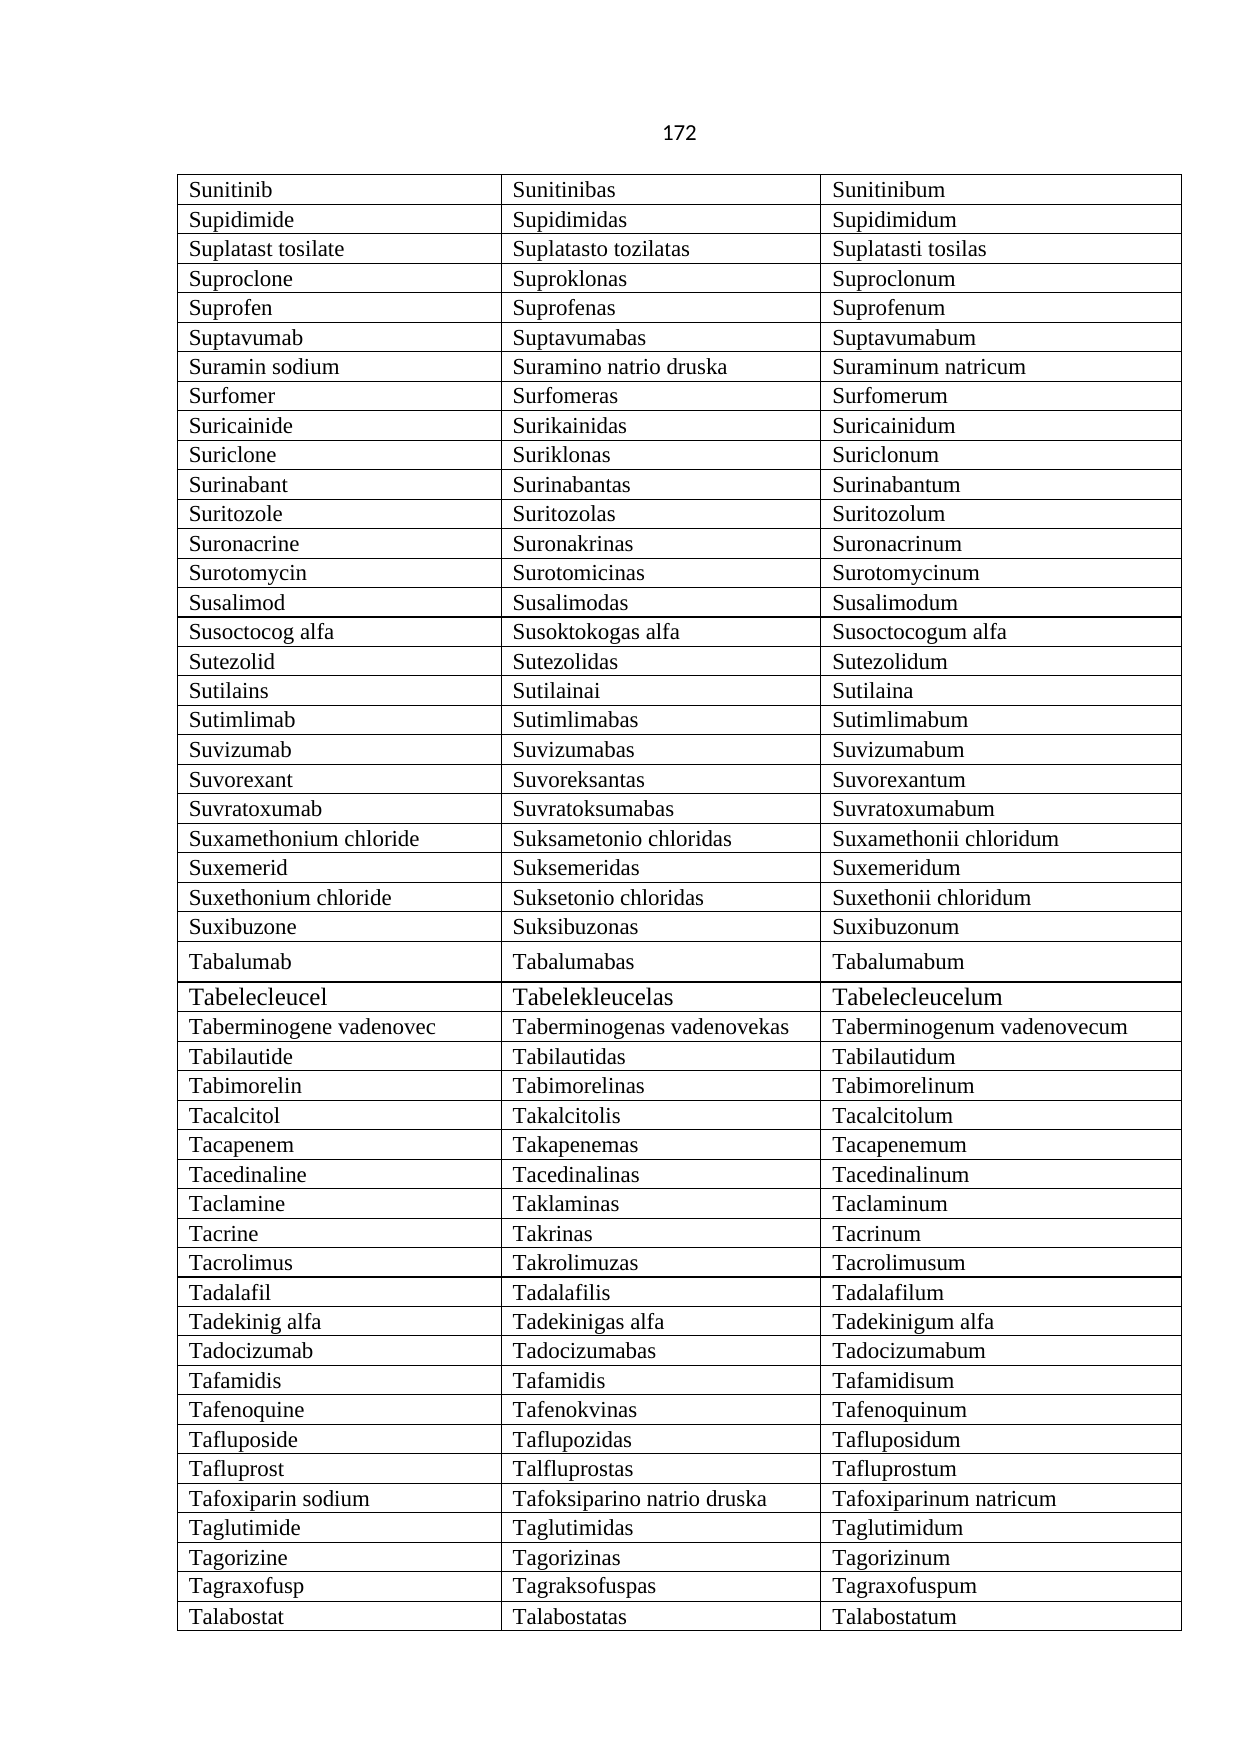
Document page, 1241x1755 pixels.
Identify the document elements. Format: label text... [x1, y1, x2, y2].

table_cell Tafluposidum [821, 1425, 1181, 1453]
table_cell Suritozolum [821, 500, 1181, 528]
table_cell Suvratoksumabas [502, 794, 820, 823]
table_cell Tabalumabum [821, 942, 1181, 981]
table_cell Surotomicinas [502, 559, 820, 587]
table_cell Sutezolid [178, 647, 501, 675]
table_cell Tagraxofusp [178, 1572, 501, 1601]
table_cell Taglutimidas [502, 1513, 820, 1542]
table_cell Suritozolas [502, 500, 820, 528]
table_cell Taglutimidum [821, 1513, 1181, 1542]
table_cell Surikainidas [502, 411, 820, 439]
table_cell Suxamethonium chloride [178, 824, 501, 852]
table_cell Suxibuzone [178, 912, 501, 941]
table_cell Taclamine [178, 1189, 501, 1217]
table_cell Sutilainai [502, 676, 820, 705]
table_cell Susoctocog alfa [178, 618, 501, 646]
table_cell Tabilautidum [821, 1042, 1181, 1070]
table_cell Surinabant [178, 470, 501, 498]
table_cell Surotomycinum [821, 559, 1181, 587]
table_cell Suvorexantum [821, 765, 1181, 793]
table_cell Susalimodas [502, 588, 820, 616]
table_cell Taclaminum [821, 1189, 1181, 1217]
table_cell Sunitinib [178, 175, 501, 204]
table_cell Sunitinibas [502, 175, 820, 204]
table_cell Tadekinigas alfa [502, 1307, 820, 1335]
table_cell Tadalafil [178, 1278, 501, 1306]
table_cell Tadekinigum alfa [821, 1307, 1181, 1335]
table_cell Sutilains [178, 676, 501, 705]
table_cell Suronacrinum [821, 529, 1181, 557]
table_cell Suronakrinas [502, 529, 820, 557]
table_cell Suksemeridas [502, 853, 820, 882]
table_cell Tadocizumab [178, 1336, 501, 1365]
table_cell Tacapenemum [821, 1130, 1181, 1158]
table_cell Tabimorelinum [821, 1071, 1181, 1099]
table_cell Suvorexant [178, 765, 501, 793]
table_cell Tacrinum [821, 1219, 1181, 1247]
table_cell Tagraksofuspas [502, 1572, 820, 1601]
table_cell Suplatasti tosilas [821, 234, 1181, 263]
table_cell Suricainide [178, 411, 501, 439]
table_cell Suricainidum [821, 411, 1181, 439]
table_cell Tadocizumabum [821, 1336, 1181, 1365]
table_cell Tacedinaline [178, 1160, 501, 1188]
table_cell Talabostatas [502, 1602, 820, 1630]
table_cell Tafenoquinum [821, 1395, 1181, 1424]
table_cell Tacapenem [178, 1130, 501, 1158]
table_cell Surfomeras [502, 382, 820, 410]
table_cell Suriclone [178, 441, 501, 469]
table_cell Taflupozidas [502, 1425, 820, 1453]
table_cell Sutilaina [821, 676, 1181, 705]
table_cell Suriclonum [821, 441, 1181, 469]
table_cell Tafamidis [502, 1366, 820, 1394]
table_cell Tabimorelin [178, 1071, 501, 1099]
table_cell Taberminogenas vadenovekas [502, 1012, 820, 1041]
table_cell Suptavumabas [502, 323, 820, 351]
table_cell Suxethonii chloridum [821, 883, 1181, 911]
table_cell Suvizumab [178, 735, 501, 764]
table_cell Tafamidisum [821, 1366, 1181, 1394]
table_cell Tadekinig alfa [178, 1307, 501, 1335]
table_cell Taglutimide [178, 1513, 501, 1542]
table_cell Suronacrine [178, 529, 501, 557]
table_cell Tacrolimus [178, 1248, 501, 1276]
table_cell Supidimide [178, 205, 501, 233]
table_cell Takapenemas [502, 1130, 820, 1158]
table_cell Tabelecleucelum [821, 983, 1181, 1011]
table_cell Tafoxiparin sodium [178, 1484, 501, 1512]
table_cell Suprofenas [502, 293, 820, 322]
table_cell Tacalcitol [178, 1101, 501, 1129]
table_cell Tabalumab [178, 942, 501, 981]
table_cell Suplatasto tozilatas [502, 234, 820, 263]
table_cell Suptavumab [178, 323, 501, 351]
table_cell Suproclonum [821, 264, 1181, 292]
table_cell Suramino natrio druska [502, 352, 820, 381]
table_cell Taberminogenum vadenovecum [821, 1012, 1181, 1041]
table_cell Takalcitolis [502, 1101, 820, 1129]
table_cell Tagorizine [178, 1543, 501, 1571]
table_cell Tafoxiparinum natricum [821, 1484, 1181, 1512]
table_cell Tafamidis [178, 1366, 501, 1394]
table_cell Taklaminas [502, 1189, 820, 1217]
table_cell Suprofenum [821, 293, 1181, 322]
table_cell Talabostat [178, 1602, 501, 1630]
table_cell Tabimorelinas [502, 1071, 820, 1099]
table_cell Tabelekleucelas [502, 983, 820, 1011]
table_cell Tadalafilum [821, 1278, 1181, 1306]
table_cell Sutimlimabum [821, 706, 1181, 734]
table_cell Takrinas [502, 1219, 820, 1247]
table_cell Suxibuzonum [821, 912, 1181, 941]
table_cell Sutimlimab [178, 706, 501, 734]
table_cell Tagraxofuspum [821, 1572, 1181, 1601]
table_cell Suriklonas [502, 441, 820, 469]
table_cell Suxemeridum [821, 853, 1181, 882]
table_cell Tabilautide [178, 1042, 501, 1070]
table_cell Susalimod [178, 588, 501, 616]
table_cell Suvratoxumabum [821, 794, 1181, 823]
table_cell Suptavumabum [821, 323, 1181, 351]
table_cell Talfluprostas [502, 1454, 820, 1483]
table_cell Tagorizinum [821, 1543, 1181, 1571]
table_cell Suxethonium chloride [178, 883, 501, 911]
table_cell Supidimidum [821, 205, 1181, 233]
table_cell Supidimidas [502, 205, 820, 233]
table_cell Talabostatum [821, 1602, 1181, 1630]
table_cell Tafoksiparino natrio druska [502, 1484, 820, 1512]
table_cell Suxamethonii chloridum [821, 824, 1181, 852]
table_cell Tacedinalinum [821, 1160, 1181, 1188]
table_cell Surfomerum [821, 382, 1181, 410]
table_cell Sutezolidum [821, 647, 1181, 675]
table_cell Tafluprostum [821, 1454, 1181, 1483]
table_cell Suplatast tosilate [178, 234, 501, 263]
table_cell Surinabantum [821, 470, 1181, 498]
table_cell Suvoreksantas [502, 765, 820, 793]
table_cell Suvizumabum [821, 735, 1181, 764]
table_cell Suvratoxumab [178, 794, 501, 823]
table_cell Suksetonio chloridas [502, 883, 820, 911]
table_cell Sunitinibum [821, 175, 1181, 204]
table_cell Surinabantas [502, 470, 820, 498]
table_cell Tadocizumabas [502, 1336, 820, 1365]
table_cell Tacalcitolum [821, 1101, 1181, 1129]
table_cell Surotomycin [178, 559, 501, 587]
table_cell Suxemerid [178, 853, 501, 882]
table_cell Suritozole [178, 500, 501, 528]
table_cell Takrolimuzas [502, 1248, 820, 1276]
table_cell Suproklonas [502, 264, 820, 292]
table_cell Tagorizinas [502, 1543, 820, 1571]
table_cell Suramin sodium [178, 352, 501, 381]
table_cell Suvizumabas [502, 735, 820, 764]
table_cell Tabalumabas [502, 942, 820, 981]
table_cell Tafluposide [178, 1425, 501, 1453]
table_cell Suproclone [178, 264, 501, 292]
table_cell Susalimodum [821, 588, 1181, 616]
table_cell Sutezolidas [502, 647, 820, 675]
table_cell Susoktokogas alfa [502, 618, 820, 646]
table_cell Tacrine [178, 1219, 501, 1247]
table_cell Tabelecleucel [178, 983, 501, 1011]
table_cell Tafluprost [178, 1454, 501, 1483]
table_cell Tafenokvinas [502, 1395, 820, 1424]
table_cell Tacedinalinas [502, 1160, 820, 1188]
table_cell Tabilautidas [502, 1042, 820, 1070]
table_cell Suksibuzonas [502, 912, 820, 941]
table_cell Susoctocogum alfa [821, 618, 1181, 646]
table_cell Suraminum natricum [821, 352, 1181, 381]
table_cell Suksametonio chloridas [502, 824, 820, 852]
table_cell Surfomer [178, 382, 501, 410]
table_cell Tafenoquine [178, 1395, 501, 1424]
table_cell Tadalafilis [502, 1278, 820, 1306]
table_cell Taberminogene vadenovec [178, 1012, 501, 1041]
table_cell Suprofen [178, 293, 501, 322]
table_cell Tacrolimusum [821, 1248, 1181, 1276]
table_cell Sutimlimabas [502, 706, 820, 734]
